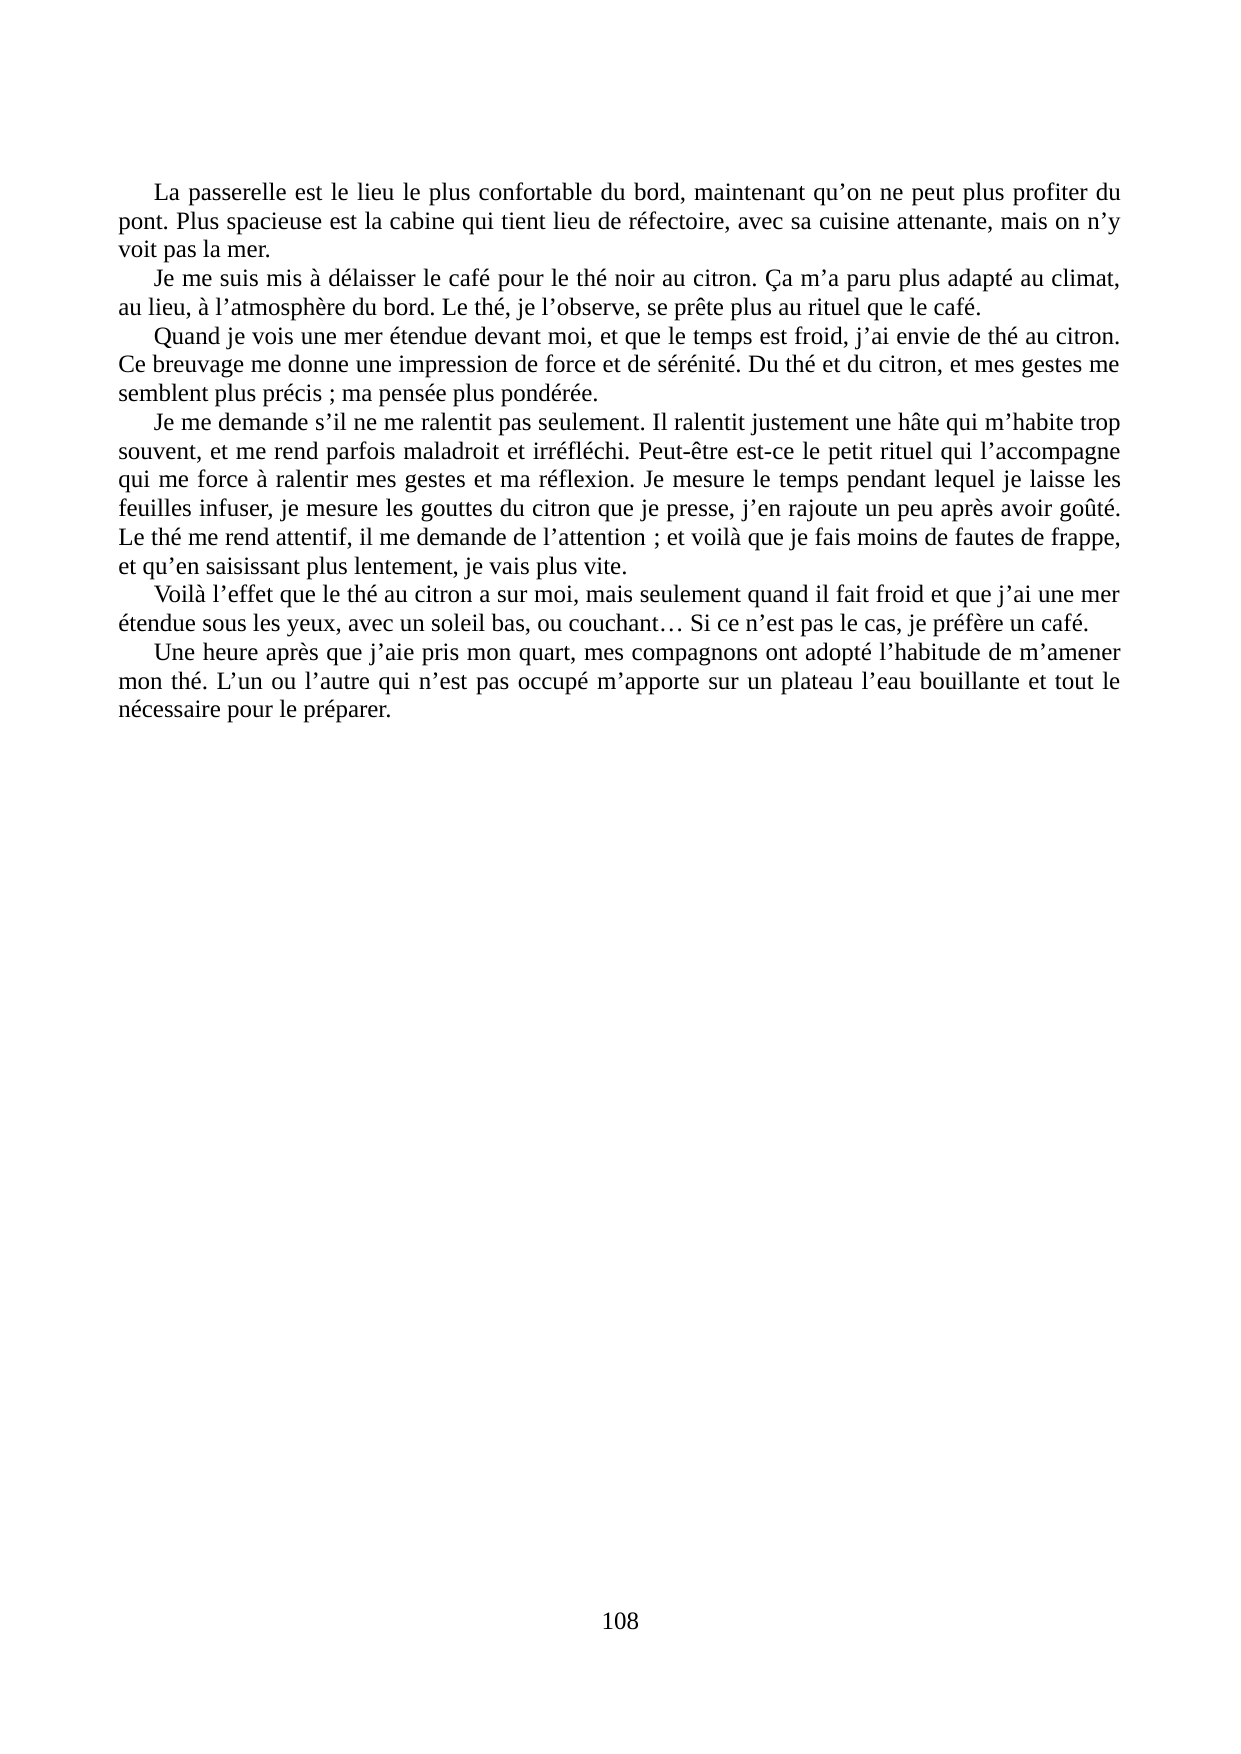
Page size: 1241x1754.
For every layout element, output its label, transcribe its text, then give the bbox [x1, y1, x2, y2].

text Une heure après que j’aie pris mon quart, mes compagnons ont adopté l’habitude de m’amener mon thé. L’un ou l’autre qui n’est pas occupé m’apporte sur un plateau l’eau bouillante et tout le nécessaire pour le préparer. [118, 637, 1122, 723]
text Voilà l’effet que le thé au citron a sur moi, mais seulement quand il fait froid et que j’ai une mer étendue sous les yeux, avec un soleil bas, ou couchant… Si ce n’est pas le cas, je préfère un café. [118, 579, 1122, 637]
text La passerelle est le lieu le plus confortable du bord, maintenant qu’on ne peut plus profiter du pont. Plus spacieuse est la cabine qui tient lieu de réfectoire, avec sa cuisine attenante, mais on n’y voit pas la mer. [118, 177, 1122, 263]
text Je me suis mis à délaisser le café pour le thé noir au citron. Ça m’a paru plus adapté au climat, au lieu, à l’atmosphère du bord. Le thé, je l’observe, se prête plus au rituel que le café. [118, 263, 1122, 321]
text Quand je vois une mer étendue devant moi, et que le temps est froid, j’ai envie de thé au citron. Ce breuvage me donne une impression de force et de sérénité. Du thé et du citron, et mes gestes me semblent plus précis ; ma pensée plus pondérée. [118, 321, 1122, 407]
text Je me demande s’il ne me ralentit pas seulement. Il ralentit justement une hâte qui m’habite trop souvent, et me rend parfois maladroit et irréfléchi. Peut-être est-ce le petit rituel qui l’accompagne qui me force à ralentir mes gestes et ma réflexion. Je mesure le temps pendant lequel je laisse les feuilles infuser, je mesure les gouttes du citron que je presse, j’en rajoute un peu après avoir goûté. Le thé me rend attentif, il me demande de l’attention ; et voilà que je fais moins de fautes de frappe, et qu’en saisissant plus lentement, je vais plus vite. [118, 407, 1122, 579]
